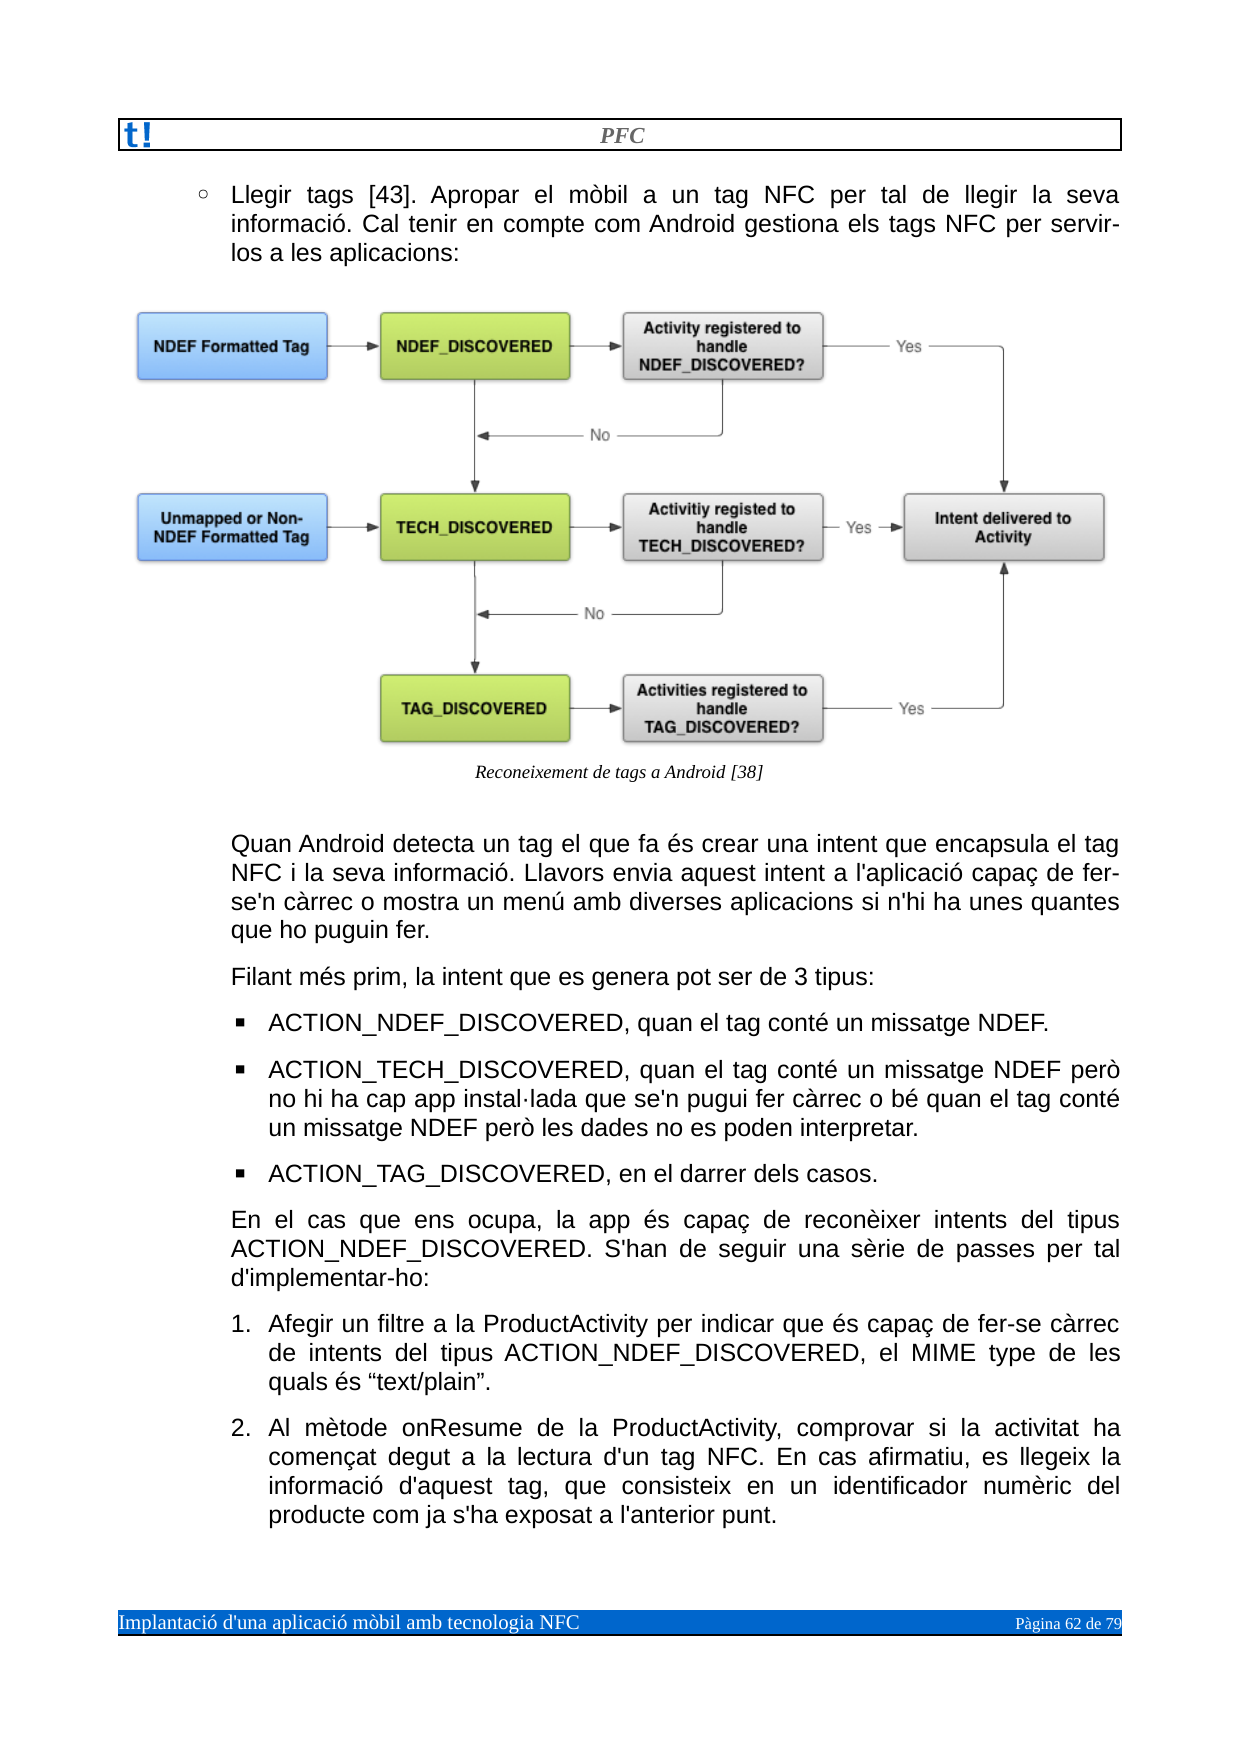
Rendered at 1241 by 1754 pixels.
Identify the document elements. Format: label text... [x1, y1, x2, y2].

list En el cas que ens ocupa, la app és capaç de reconèixer intents del tipus ACTION_NDEF_DISCOVERED. S'han de seguir una sèrie de passes per tal d'implementar-ho: [193, 1206, 1122, 1292]
list Reconeixement de tags a Android [38] [118, 762, 1122, 783]
picture [118, 294, 1123, 762]
list ACTION_TECH_DISCOVERED, quan el tag conté un missatge NDEF però no hi ha cap app instal·lada que se'n pugui fer càrrec o bé quan el tag conté un missatge NDEF però les dades no es poden interpretar. [231, 1055, 1122, 1141]
list ACTION_TAG_DISCOVERED, en el darrer dels casos. [231, 1159, 1122, 1188]
list Llegir tags [43]. Apropar el mòbil a un tag NFC per tal de llegir la seva informació. Cal tenir en compte com Android gestiona els tags NFC per servir-los a les aplicacions: [193, 181, 1122, 267]
list Quan Android detecta un tag el que fa és crear una intent que encapsula el tag NFC i la seva informació. Llavors envia aquest intent a l'aplicació capaç de fer-se'n càrrec o mostra un menú amb diverses aplicacions si n'hi ha unes quantes que ho puguin fer. [193, 829, 1122, 944]
list Al mètode onResume de la ProductActivity, comprovar si la activitat ha començat degut a la lectura d'un tag NFC. En cas afirmatiu, es llegeix la informació d'aquest tag, que consisteix en un identificador numèric del producte com ja s'ha exposat a l'anterior punt. [231, 1413, 1122, 1528]
list Filant més prim, la intent que es genera pot ser de 3 tipus: [193, 962, 1122, 991]
list Afegir un filtre a la ProductActivity per indicar que és capaç de fer-se càrrec de intents del tipus ACTION_NDEF_DISCOVERED, el MIME type de les quals és “text/plain”. [231, 1309, 1122, 1396]
picture [123, 121, 151, 148]
list ACTION_NDEF_DISCOVERED, quan el tag conté un missatge NDEF. [231, 1008, 1122, 1037]
